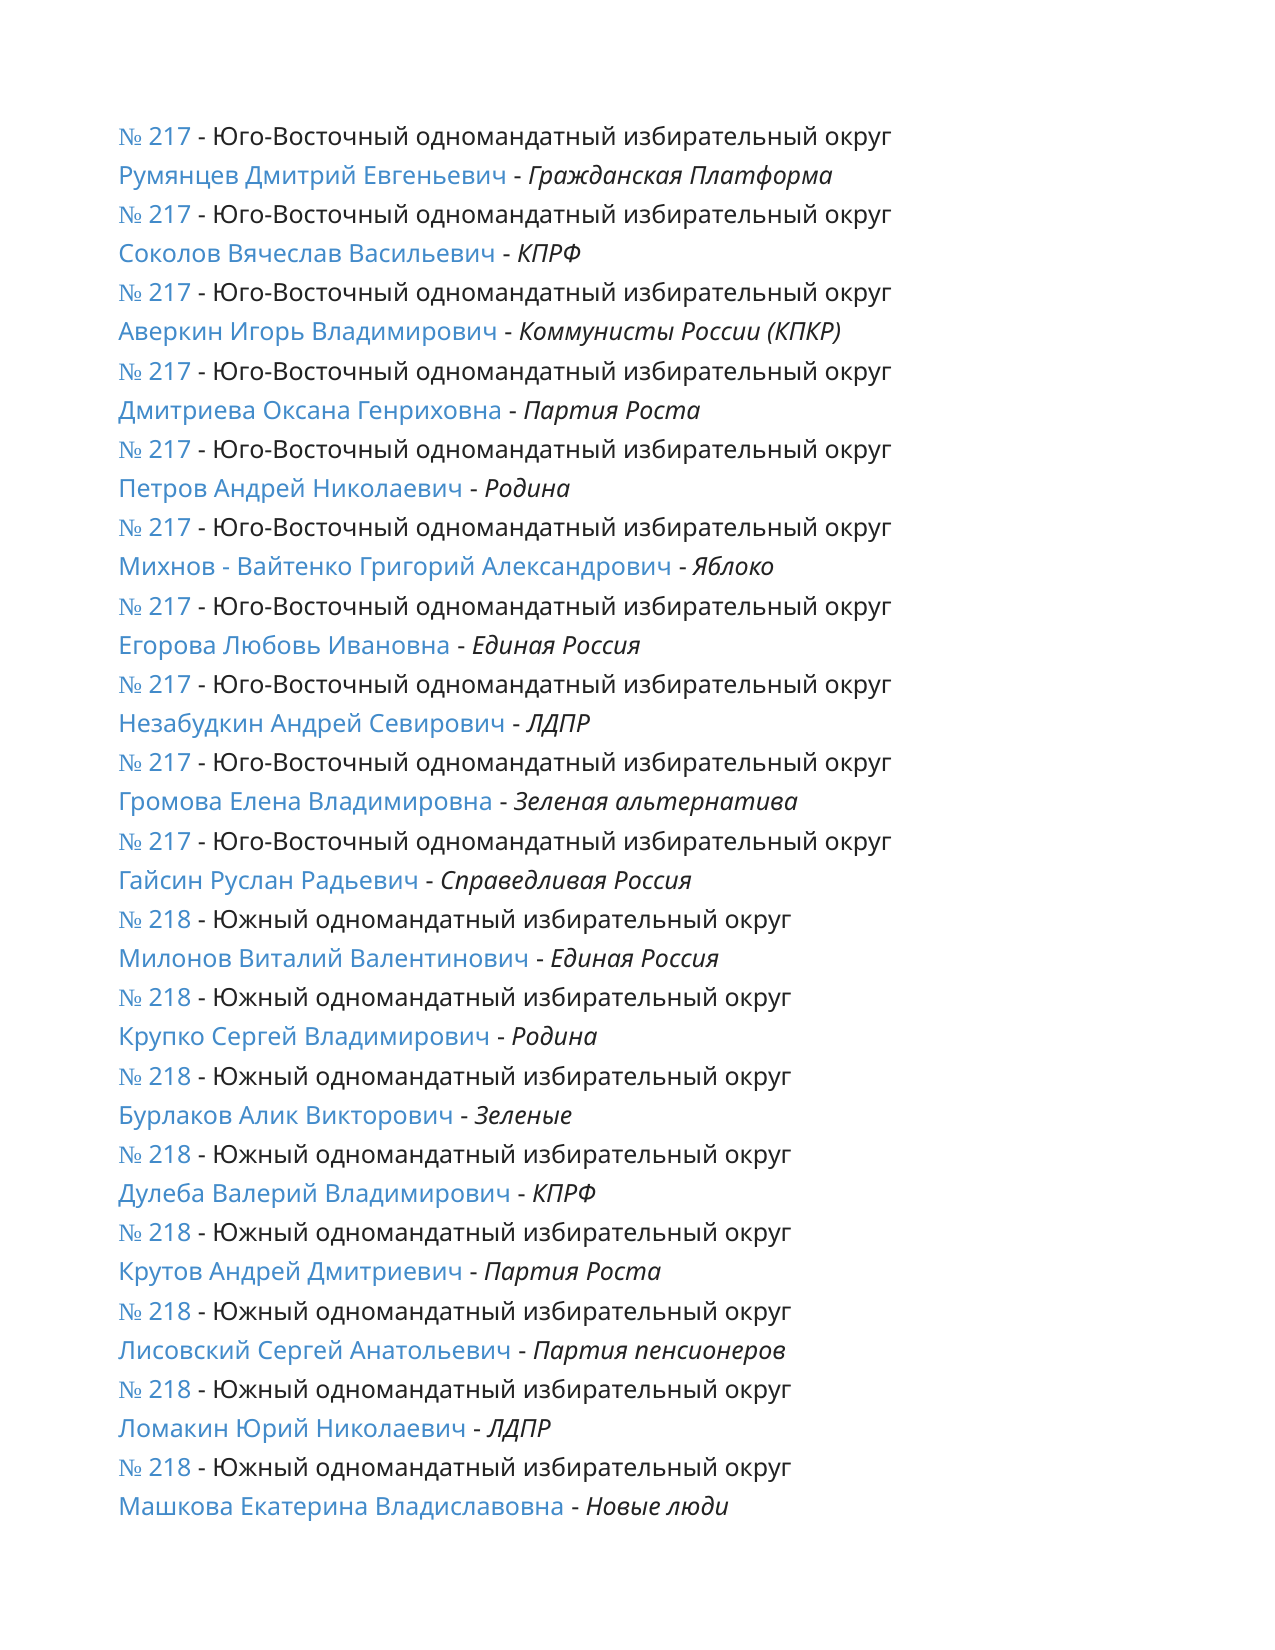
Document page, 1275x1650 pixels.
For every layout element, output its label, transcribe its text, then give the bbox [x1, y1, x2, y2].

text Егорова Любовь Ивановна - Единая Россия [118, 627, 1157, 661]
text Гайсин Руслан Радьевич - Справедливая Россия [118, 862, 1157, 896]
text Крутов Андрей Дмитриевич - Партия Роста [118, 1254, 1157, 1288]
text № 218 - Южный одномандатный избирательный округ [118, 901, 1157, 936]
text № 217 - Юго-Восточный одномандатный избирательный округ [118, 745, 1157, 779]
text № 218 - Южный одномандатный избирательный округ [118, 1371, 1157, 1406]
text № 217 - Юго-Восточный одномандатный избирательный округ [118, 823, 1157, 857]
text Незабудкин Андрей Севирович - ЛДПР [118, 706, 1157, 740]
text № 218 - Южный одномандатный избирательный округ [118, 1215, 1157, 1249]
text Крупко Сергей Владимирович - Родина [118, 1019, 1157, 1053]
text № 217 - Юго-Восточный одномандатный избирательный округ [118, 666, 1157, 701]
text Милонов Виталий Валентинович - Единая Россия [118, 941, 1157, 975]
text Ломакин Юрий Николаевич - ЛДПР [118, 1411, 1157, 1445]
text № 217 - Юго-Восточный одномандатный избирательный округ [118, 118, 1157, 152]
text Аверкин Игорь Владимирович - Коммунисты России (КПКР) [118, 314, 1157, 348]
text № 217 - Юго-Восточный одномандатный избирательный округ [118, 196, 1157, 231]
text № 217 - Юго-Восточный одномандатный избирательный округ [118, 510, 1157, 544]
text Дулеба Валерий Владимирович - КПРФ [118, 1176, 1157, 1210]
text Петров Андрей Николаевич - Родина [118, 471, 1157, 505]
text № 217 - Юго-Восточный одномандатный избирательный округ [118, 275, 1157, 309]
text № 218 - Южный одномандатный избирательный округ [118, 980, 1157, 1014]
text Бурлаков Алик Викторович - Зеленые [118, 1097, 1157, 1131]
text № 218 - Южный одномандатный избирательный округ [118, 1136, 1157, 1171]
text № 217 - Юго-Восточный одномандатный избирательный округ [118, 431, 1157, 466]
text Дмитриева Оксана Генриховна - Партия Роста [118, 392, 1157, 426]
text № 217 - Юго-Восточный одномандатный избирательный округ [118, 353, 1157, 387]
text Румянцев Дмитрий Евгеньевич - Гражданская Платформа [118, 157, 1157, 191]
text Соколов Вячеслав Васильевич - КПРФ [118, 236, 1157, 270]
text Михнов - Вайтенко Григорий Александрович - Яблоко [118, 549, 1157, 583]
text № 218 - Южный одномандатный избирательный округ [118, 1293, 1157, 1327]
text Машкова Екатерина Владиславовна - Новые люди [118, 1489, 1157, 1523]
text № 218 - Южный одномандатный избирательный округ [118, 1450, 1157, 1484]
text Громова Елена Владимировна - Зеленая альтернатива [118, 784, 1157, 818]
text Лисовский Сергей Анатольевич - Партия пенсионеров [118, 1332, 1157, 1366]
text № 218 - Южный одномандатный избирательный округ [118, 1058, 1157, 1092]
text № 217 - Юго-Восточный одномандатный избирательный округ [118, 588, 1157, 622]
